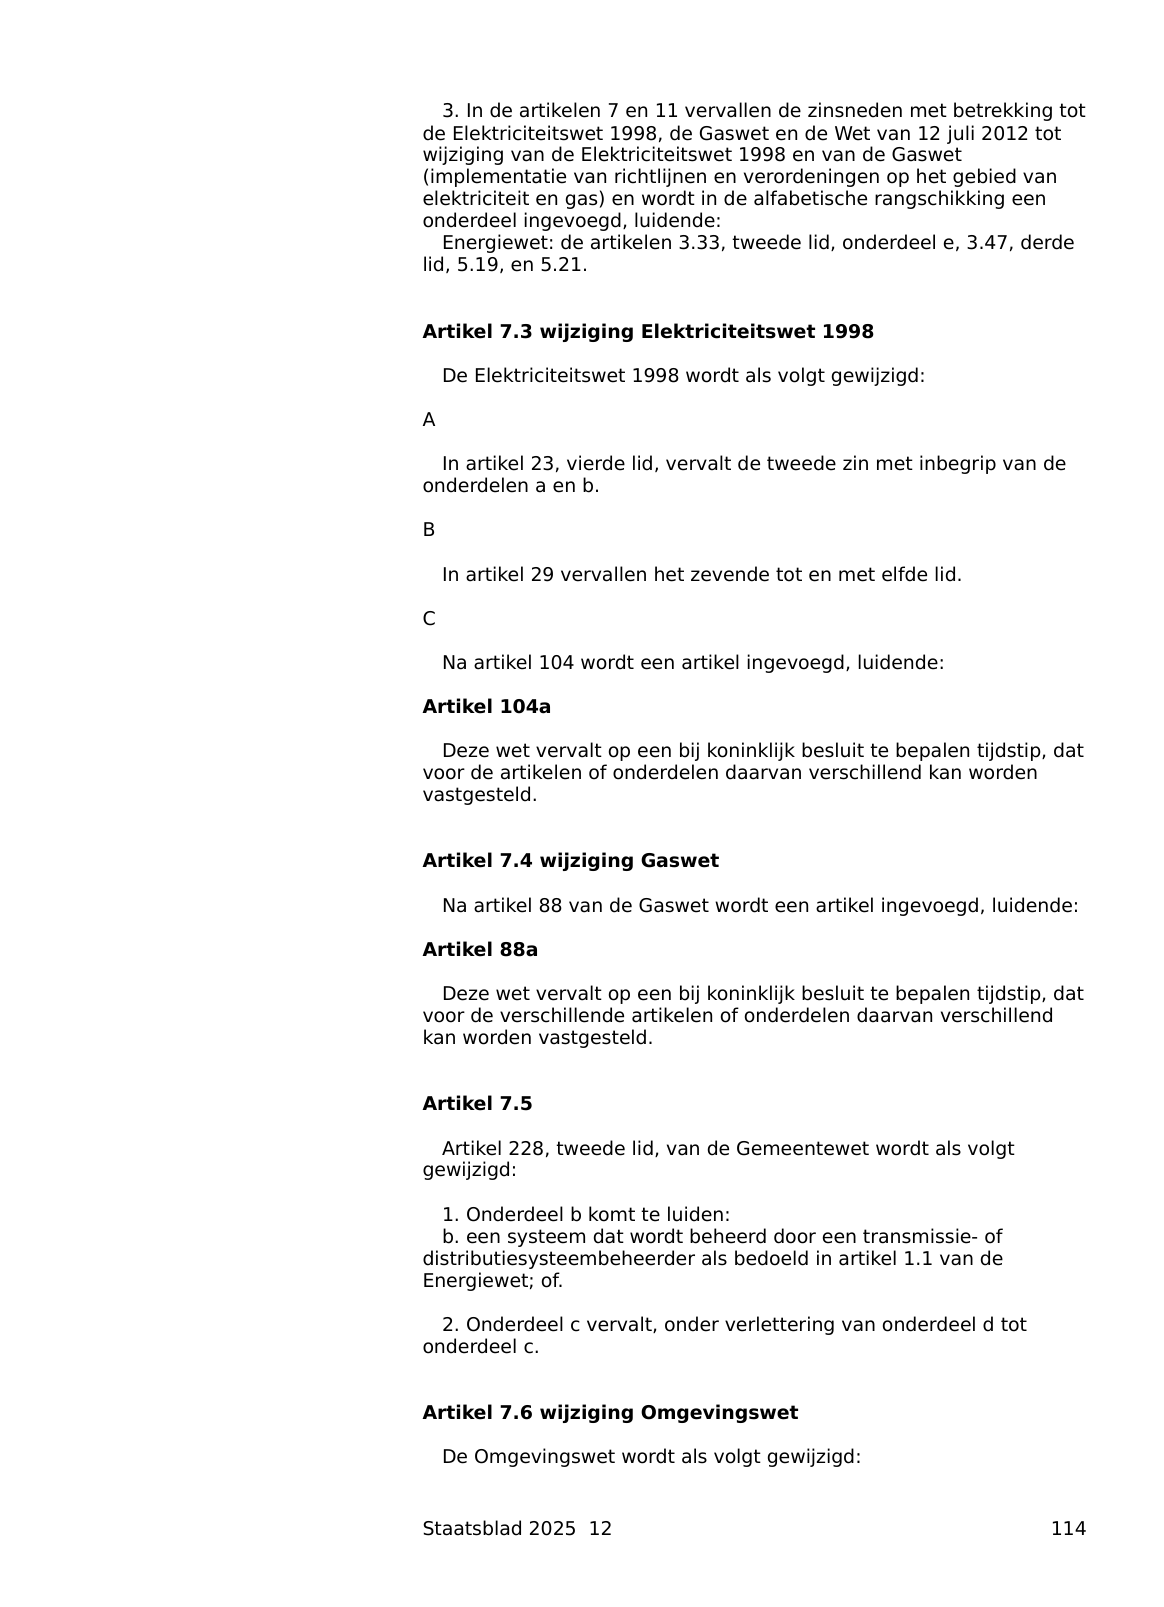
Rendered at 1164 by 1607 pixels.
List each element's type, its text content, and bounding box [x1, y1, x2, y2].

text 2. Onderdeel c vervalt, onder verlettering van onderdeel d tot onderdeel c. [422, 1314, 1087, 1358]
text C [422, 608, 1087, 629]
text De Omgevingswet wordt als volgt gewijzigd: [422, 1446, 1087, 1468]
text In artikel 23, vierde lid, vervalt de tweede zin met inbegrip van de onderdelen a en b. [422, 453, 1087, 497]
text De Elektriciteitswet 1998 wordt als volgt gewijzigd: [422, 365, 1087, 387]
text Na artikel 104 wordt een artikel ingevoegd, luidende: [422, 652, 1087, 674]
text Na artikel 88 van de Gaswet wordt een artikel ingevoegd, luidende: [422, 894, 1087, 917]
text Deze wet vervalt op een bij koninklijk besluit te bepalen tijdstip, dat voor de artikelen of onderdelen daarvan verschillend kan worden vastgesteld. [422, 740, 1087, 806]
subtitle Artikel 7.3 wijziging Elektriciteitswet 1998 [422, 321, 1087, 343]
text 1. Onderdeel b komt te luiden: [422, 1203, 1087, 1226]
text A [422, 409, 1087, 431]
text In artikel 29 vervallen het zevende tot en met elfde lid. [422, 563, 1087, 585]
subtitle Artikel 7.4 wijziging Gaswet [422, 850, 1087, 872]
subtitle Artikel 88a [422, 939, 1087, 961]
subtitle Artikel 104a [422, 696, 1087, 718]
text B [422, 519, 1087, 541]
text b. een systeem dat wordt beheerd door een transmissie- of distributiesysteembeheerder als bedoeld in artikel 1.1 van de Energiewet; of. [422, 1226, 1087, 1291]
text Deze wet vervalt op een bij koninklijk besluit te bepalen tijdstip, dat voor de verschillende artikelen of onderdelen daarvan verschillend kan worden vastgesteld. [422, 983, 1087, 1049]
text 3. In de artikelen 7 en 11 vervallen de zinsneden met betrekking tot de Elektriciteitswet 1998, de Gaswet en de Wet van 12 juli 2012 tot wijziging van de Elektriciteitswet 1998 en van de Gaswet (implementatie van richtlijnen en verordeningen op het gebied van elektriciteit en gas) en wordt in de alfabetische rangschikking een onderdeel ingevoegd, luidende: [422, 100, 1087, 232]
subtitle Artikel 7.6 wijziging Omgevingswet [422, 1402, 1087, 1424]
text Energiewet: de artikelen 3.33, tweede lid, onderdeel e, 3.47, derde lid, 5.19, en 5.21. [422, 232, 1087, 276]
subtitle Artikel 7.5 [422, 1093, 1087, 1115]
text Artikel 228, tweede lid, van de Gemeentewet wordt als volgt gewijzigd: [422, 1137, 1087, 1181]
